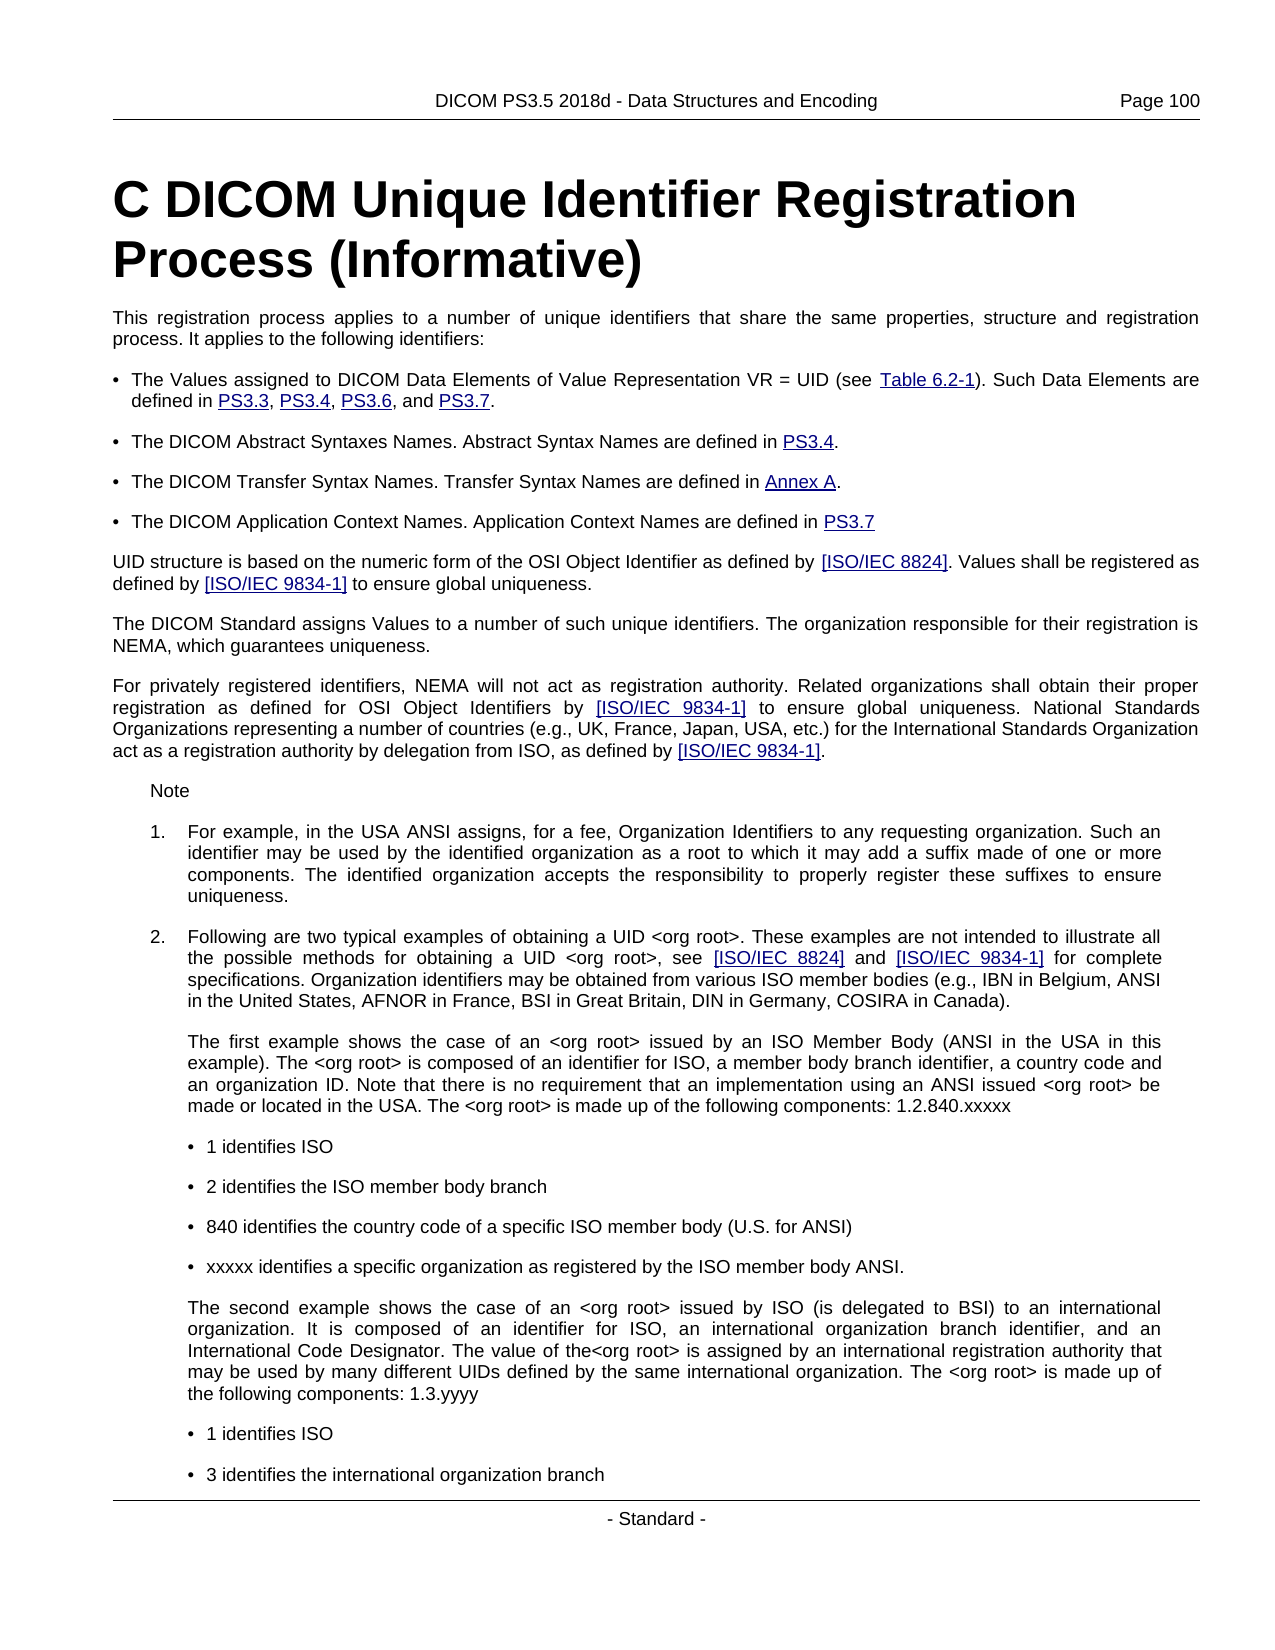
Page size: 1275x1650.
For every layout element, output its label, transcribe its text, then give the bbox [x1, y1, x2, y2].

list The DICOM Transfer Syntax Names. Transfer Syntax Names are defined in Annex A. [112, 471, 1200, 492]
list The second example shows the case of an <org root> issued by ISO (is delegated to BSI) to an international organization. It is composed of an identifier for ISO, an international organization branch identifier, and an International Code Designator. The value of the<org root> is assigned by an international registration authority that may be used by many different UIDs defined by the same international organization. The <org root> is made up of the following components: 1.3.yyyy [150, 1297, 1162, 1404]
list The DICOM Abstract Syntaxes Names. Abstract Syntax Names are defined in PS3.4. [112, 430, 1200, 452]
list 1 identifies ISO [187, 1135, 1162, 1157]
list For example, in the USA ANSI assigns, for a fee, Organization Identifiers to any requesting organization. Such an identifier may be used by the identified organization as a root to which it may add a suffix made of one or more components. The identified organization accepts the responsibility to properly register these suffixes to ensure uniqueness. [150, 820, 1162, 907]
list 1 identifies ISO [187, 1423, 1162, 1445]
text This registration process applies to a number of unique identifiers that share the same properties, structure and registration process. It applies to the following identifiers: [112, 307, 1200, 350]
text The DICOM Standard assigns Values to a number of such unique identifiers. The organization responsible for their registration is NEMA, which guarantees uniqueness. [112, 613, 1200, 656]
text UID structure is based on the numeric form of the OSI Object Identifier as defined by [ISO/IEC 8824]. Values shall be registered as defined by [ISO/IEC 9834-1] to ensure global uniqueness. [112, 551, 1200, 594]
list The Values assigned to DICOM Data Elements of Value Representation VR = UID (see Table 6.2-1). Such Data Elements are defined in PS3.3, PS3.4, PS3.6, and PS3.7. [112, 368, 1200, 412]
list xxxxx identifies a specific organization as registered by the ISO member body ANSI. [187, 1256, 1162, 1278]
list The DICOM Application Context Names. Application Context Names are defined in PS3.7 [112, 511, 1200, 533]
list 2 identifies the ISO member body branch [187, 1176, 1162, 1197]
list 3 identifies the international organization branch [187, 1463, 1162, 1485]
text C DICOM Unique Identifier Registration Process (Informative) [112, 169, 1200, 288]
list The first example shows the case of an <org root> issued by an ISO Member Body (ANSI in the USA in this example). The <org root> is composed of an identifier for ISO, a member body branch identifier, a country code and an organization ID. Note that there is no requirement that an implementation using an ANSI issued <org root> be made or located in the USA. The <org root> is made up of the following components: 1.2.840.xxxxx [150, 1030, 1162, 1117]
list Following are two typical examples of obtaining a UID <org root>. These examples are not intended to illustrate all the possible methods for obtaining a UID <org root>, see [ISO/IEC 8824] and [ISO/IEC 9834-1] for complete specifications. Organization identifiers may be obtained from various ISO member bodies (e.g., IBN in Belgium, ANSI in the United States, AFNOR in France, BSI in Great Britain, DIN in Germany, COSIRA in Canada). [150, 925, 1162, 1012]
list 840 identifies the country code of a specific ISO member body (U.S. for ANSI) [187, 1216, 1162, 1238]
text Note [150, 780, 1162, 802]
text For privately registered identifiers, NEMA will not act as registration authority. Related organizations shall obtain their proper registration as defined for OSI Object Identifiers by [ISO/IEC 9834-1] to ensure global uniqueness. National Standards Organizations representing a number of countries (e.g., UK, France, Japan, USA, etc.) for the International Standards Organization act as a registration authority by delegation from ISO, as defined by [ISO/IEC 9834-1]. [112, 675, 1200, 761]
